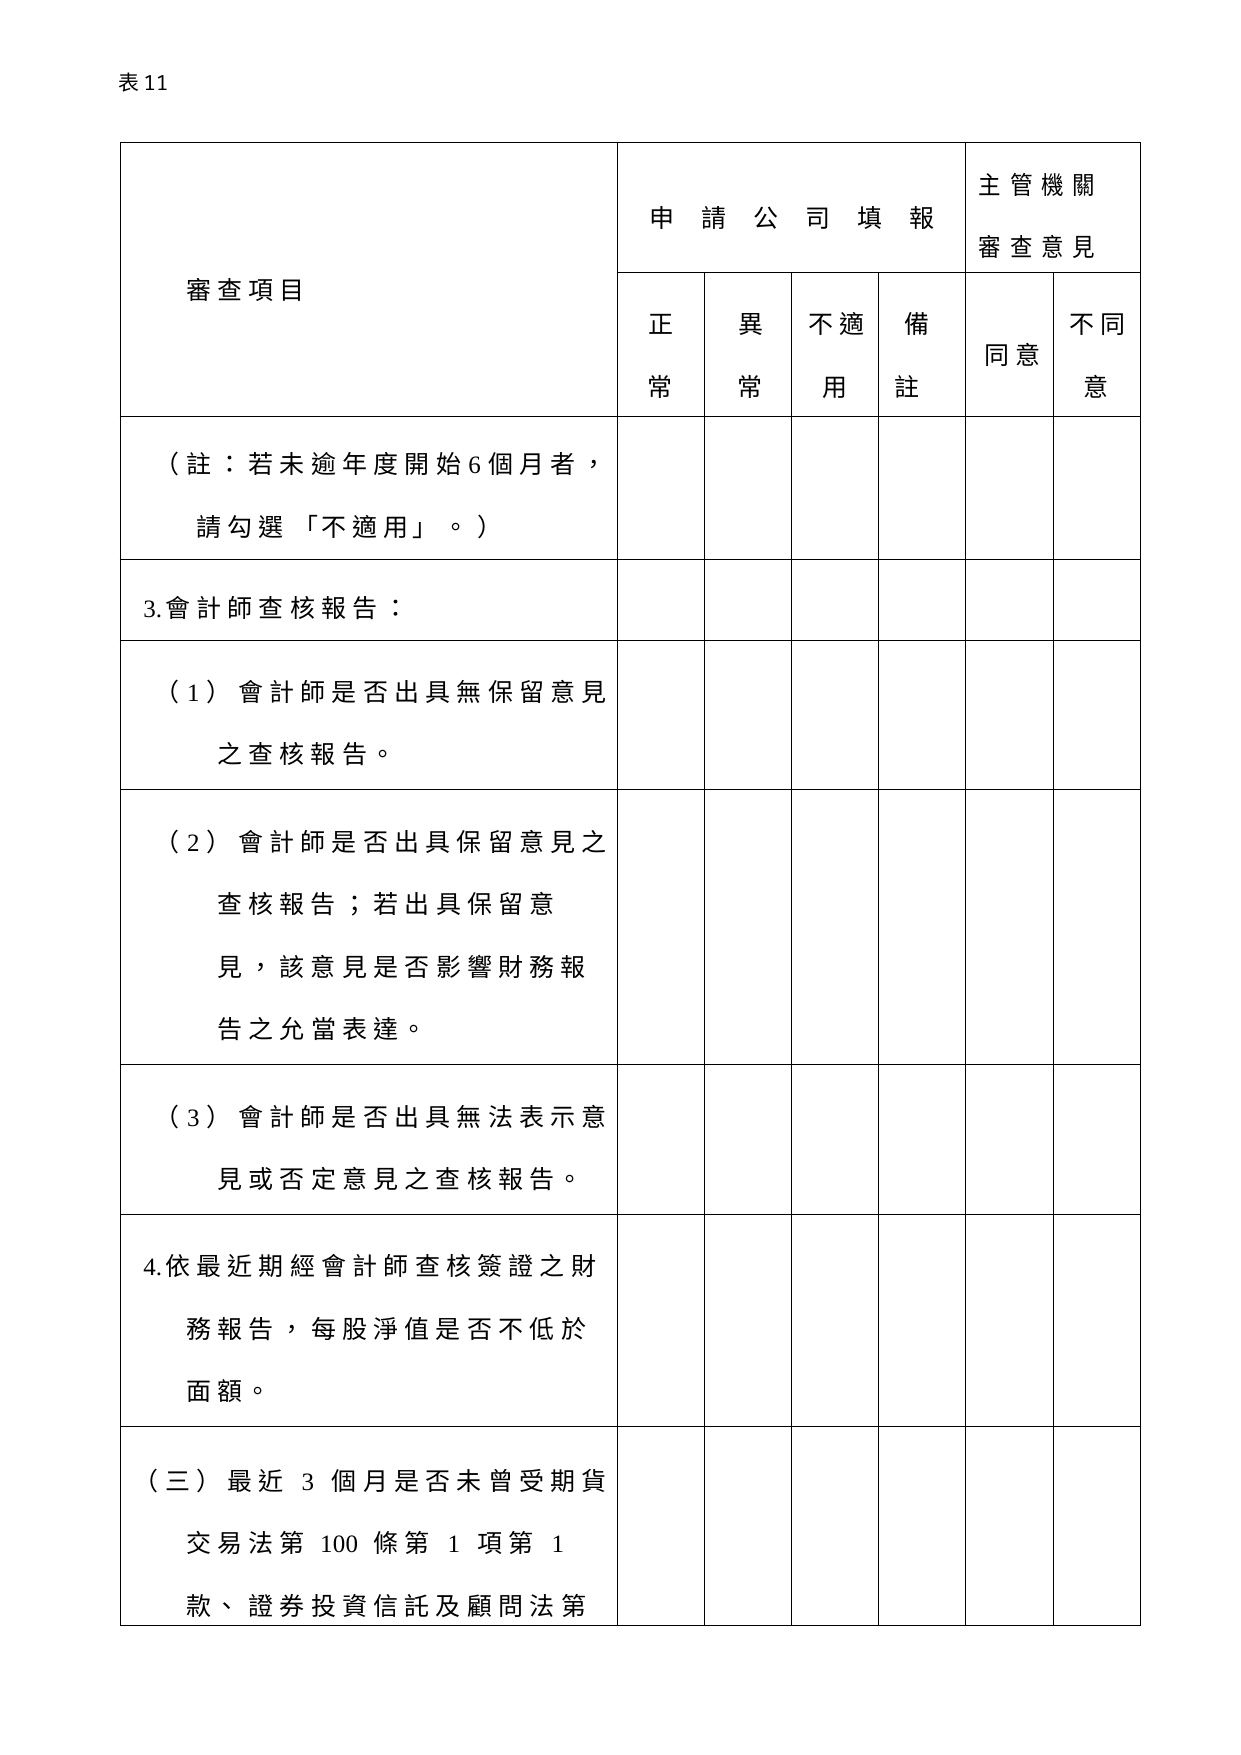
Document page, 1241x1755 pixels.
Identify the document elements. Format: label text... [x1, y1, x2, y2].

table_cell [966, 1065, 1053, 1214]
table_cell [618, 1215, 704, 1426]
table_cell [705, 641, 791, 789]
table_cell [792, 1215, 878, 1426]
table_cell 不同意 [1054, 273, 1140, 416]
table_cell [966, 641, 1053, 789]
table_cell 4.依最近期經會計師查核簽證之財務報告，每股淨值是否不低於面額。 [121, 1215, 617, 1426]
table_cell [792, 1065, 878, 1214]
table_cell [618, 1065, 704, 1214]
table_cell [1054, 560, 1140, 639]
table_cell [792, 790, 878, 1064]
table_cell [879, 1427, 965, 1625]
table_cell [705, 1065, 791, 1214]
table_cell [792, 560, 878, 639]
table_cell [1054, 790, 1140, 1064]
table_cell [618, 417, 704, 559]
table_header 申 請 公 司 填 報 [618, 143, 965, 272]
table_cell [792, 641, 878, 789]
table_cell [1054, 1065, 1140, 1214]
table_cell [705, 560, 791, 639]
table_cell 備 註 [879, 273, 965, 416]
table_cell 同意 [966, 273, 1053, 416]
table_cell [966, 417, 1053, 559]
table_cell [966, 560, 1053, 639]
table_cell [966, 1215, 1053, 1426]
table_cell [792, 417, 878, 559]
table_cell [705, 1215, 791, 1426]
table_cell [792, 1427, 878, 1625]
table_cell 3.會計師查核報告： [121, 560, 617, 639]
table_cell （2）會計師是否出具保留意見之查核報告；若出具保留意見，該意見是否影響財務報告之允當表達。 [121, 790, 617, 1064]
table_cell [618, 790, 704, 1064]
table_cell [1054, 641, 1140, 789]
table_cell [705, 790, 791, 1064]
table_header 主管機關 審查意見 [966, 143, 1140, 272]
table_cell （1）會計師是否出具無保留意見之查核報告。 [121, 641, 617, 789]
table_cell （三）最近3個月是否未曾受期貨交易法第100條第1項第1款、證券投資信託及顧問法第 [121, 1427, 617, 1625]
table_cell [705, 417, 791, 559]
table_header 審查項目 [121, 143, 617, 416]
table_cell [1054, 417, 1140, 559]
table_cell [705, 1427, 791, 1625]
table_cell [879, 560, 965, 639]
table_cell [966, 1427, 1053, 1625]
table_cell （註：若未逾年度開始6個月者，請勾選「不適用」。） [121, 417, 617, 559]
table_cell [879, 417, 965, 559]
table_cell [879, 641, 965, 789]
table_cell [618, 1427, 704, 1625]
table_cell [1054, 1427, 1140, 1625]
table_cell [618, 641, 704, 789]
table_cell [879, 1065, 965, 1214]
table_cell [1054, 1215, 1140, 1426]
table_cell 正 常 [618, 273, 704, 416]
table_cell [879, 1215, 965, 1426]
table_cell [618, 560, 704, 639]
table_cell （3）會計師是否出具無法表示意見或否定意見之查核報告。 [121, 1065, 617, 1214]
table_cell 不適用 [792, 273, 878, 416]
table_cell [879, 790, 965, 1064]
table_cell [966, 790, 1053, 1064]
table_cell 異 常 [705, 273, 791, 416]
